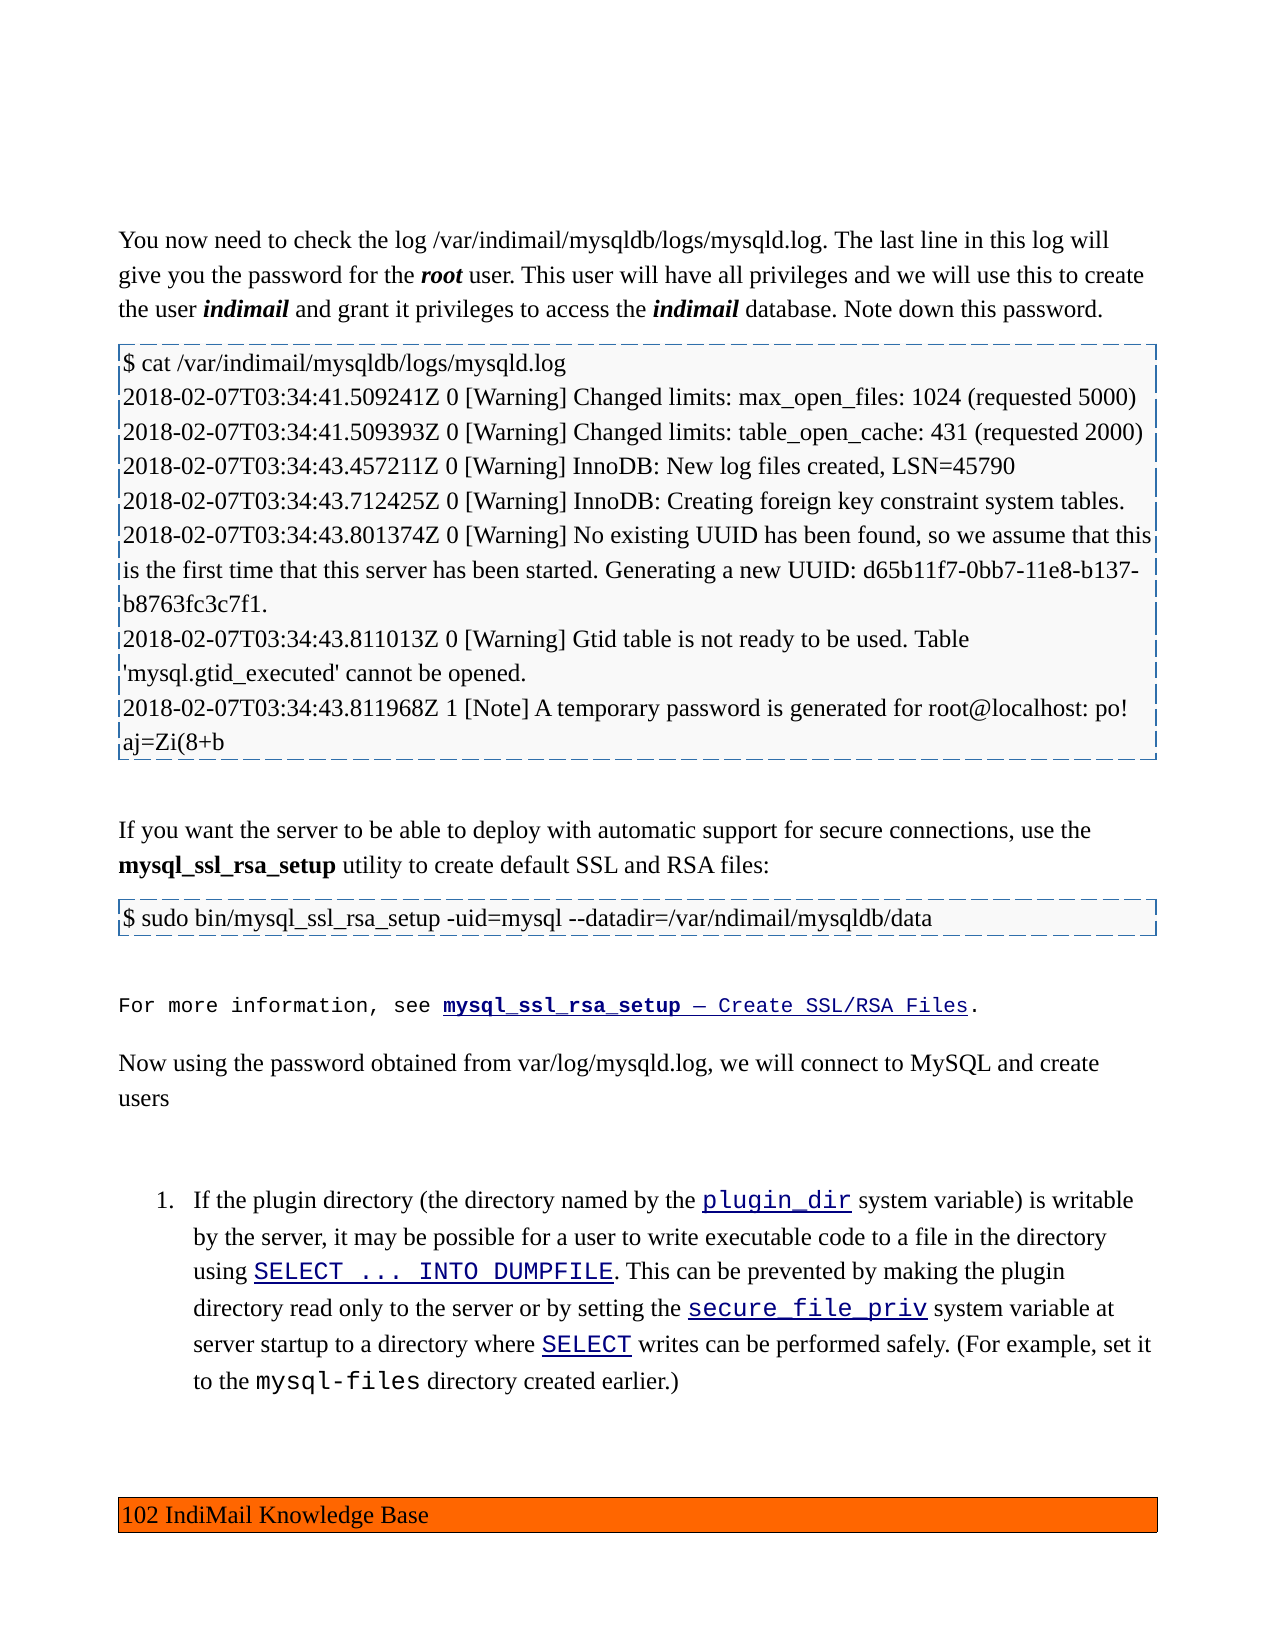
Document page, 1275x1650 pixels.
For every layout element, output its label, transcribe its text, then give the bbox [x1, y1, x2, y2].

text 2018-02-07T03:34:43.811013Z 0 [Warning] Gtid table is not ready to be used. Table 'mysql.gtid_executed' cannot be opened. [118, 619, 1157, 687]
text 2018-02-07T03:34:43.801374Z 0 [Warning] No existing UUID has been found, so we assume that this is the first time that this server has been started. Generating a new UUID: d65b11f7-0bb7-11e8-b137-b8763fc3c7f1. [118, 516, 1157, 618]
text 2018-02-07T03:34:41.509393Z 0 [Warning] Changed limits: table_open_cache: 431 (requested 2000) [118, 412, 1157, 446]
text 2018-02-07T03:34:43.457211Z 0 [Warning] InnoDB: New log files created, LSN=45790 [118, 447, 1157, 480]
text 2018-02-07T03:34:41.509241Z 0 [Warning] Changed limits: max_open_files: 1024 (requested 5000) [118, 378, 1157, 411]
text If you want the server to be able to deploy with automatic support for secure connections, use the mysql_ssl_rsa_setup utility to create default SSL and RSA files: [118, 815, 1157, 878]
text $ sudo bin/mysql_ssl_rsa_setup -uid=mysql --datadir=/var/ndimail/mysqldb/data [118, 899, 1157, 936]
list If the plugin directory (the directory named by the plugin_dir system variable) is writable by the server, it may be possible for a user to write executable code to a file in the directory using SELECT ... INTO DUMPFILE. This can be prevented by making the plugin directory read only to the server or by setting the secure_file_priv system variable at server startup to a directory where SELECT writes can be performed safely. (For example, set it to the mysql-files directory created earlier.) [156, 1185, 1157, 1397]
text For more information, see mysql_ssl_rsa_setup — Create SSL/RSA Files. [118, 995, 1157, 1019]
text $ cat /var/indimail/mysqldb/logs/mysqld.log [118, 343, 1157, 377]
text 2018-02-07T03:34:43.712425Z 0 [Warning] InnoDB: Creating foreign key constraint system tables. [118, 481, 1157, 514]
text You now need to check the log /var/indimail/mysqldb/logs/mysqld.log. The last line in this log will give you the password for the root user. This user will have all privileges and we will use this to create the user indimail and grant it privileges to access the indimail database. Note down this password. [118, 225, 1157, 323]
text 2018-02-07T03:34:43.811968Z 1 [Note] A temporary password is generated for root@localhost: po!aj=Zi(8+b [118, 688, 1157, 760]
text Now using the password obtained from var/log/mysqld.log, we will connect to MySQL and create users [118, 1048, 1157, 1112]
